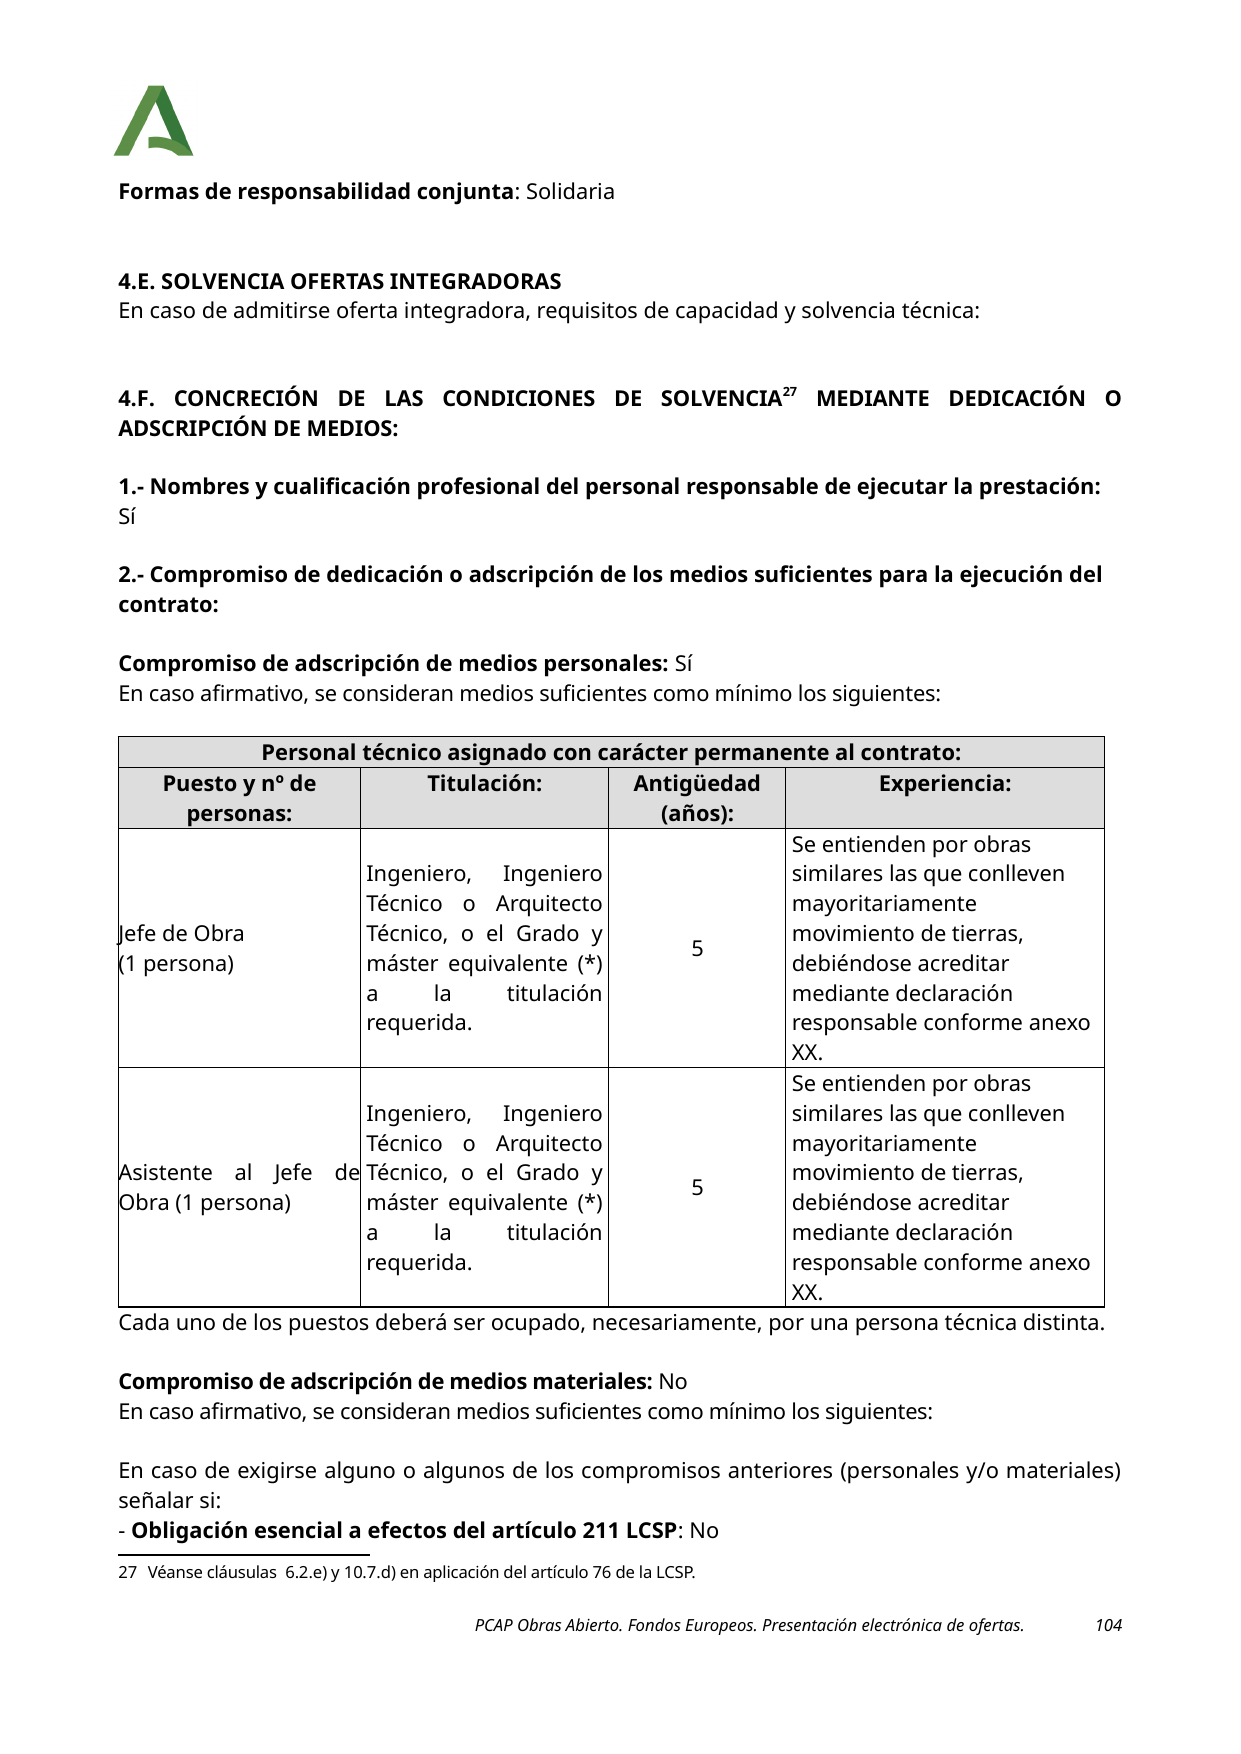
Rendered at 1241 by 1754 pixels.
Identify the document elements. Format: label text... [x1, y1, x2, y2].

text Compromiso de adscripción de medios materiales: No [118, 1366, 1122, 1396]
text - Obligación esencial a efectos del artículo 211 LCSP: No [118, 1515, 1122, 1545]
table_cell Titulación: [361, 768, 608, 828]
table_header Personal técnico asignado con carácter permanente al contrato: [119, 737, 1104, 767]
table_cell Jefe de Obra (1 persona) [119, 829, 360, 1067]
table_cell Ingeniero, Ingeniero Técnico o Arquitecto Técnico, o el Grado y máster equivalente (*) a la titulación requerida. [361, 1068, 608, 1306]
table_cell Experiencia: [786, 768, 1104, 828]
table_cell Ingeniero, Ingeniero Técnico o Arquitecto Técnico, o el Grado y máster equivalente (*) a la titulación requerida. [361, 829, 608, 1067]
text En caso de admitirse oferta integradora, requisitos de capacidad y solvencia técnica: [118, 296, 1122, 325]
table_cell Se entienden por obras similares las que conlleven mayoritariamente movimiento de tierras, debiéndose acreditar mediante declaración responsable conforme anexo XX. [786, 1068, 1104, 1306]
table_cell Asistente al Jefe de Obra (1 persona) [119, 1068, 360, 1306]
text Compromiso de adscripción de medios personales: Sí [118, 648, 1122, 678]
text En caso de exigirse alguno o algunos de los compromisos anteriores (personales y/o materiales) señalar si: [118, 1455, 1122, 1515]
text 4.F. CONCRECIÓN DE LAS CONDICIONES DE SOLVENCIA MEDIANTE DEDICACIÓN O ADSCRIPCIÓN DE MEDIOS: [118, 383, 1122, 442]
picture [109, 81, 198, 160]
text En caso afirmativo, se consideran medios suficientes como mínimo los siguientes: [118, 678, 1122, 707]
table_cell Se entienden por obras similares las que conlleven mayoritariamente movimiento de tierras, debiéndose acreditar mediante declaración responsable conforme anexo XX. [786, 829, 1104, 1067]
table_cell 5 [609, 1068, 785, 1306]
text 1.- Nombres y cualificación profesional del personal responsable de ejecutar la prestación: Sí [118, 471, 1122, 531]
text En caso afirmativo, se consideran medios suficientes como mínimo los siguientes: [118, 1396, 1122, 1426]
table_cell Antigüedad (años): [609, 768, 785, 828]
table_cell Puesto y nº de personas: [119, 768, 360, 828]
text Véanse cláusulas 6.2.e) y 10.7.d) en aplicación del artículo 76 de la LCSP. [118, 1561, 1122, 1584]
text 2.- Compromiso de dedicación o adscripción de los medios suficientes para la ejecución del contrato: [118, 559, 1122, 619]
text Formas de responsabilidad conjunta: Solidaria [118, 176, 1122, 206]
text 4.E. SOLVENCIA OFERTAS INTEGRADORAS [118, 266, 1122, 296]
table_cell 5 [609, 829, 785, 1067]
text Cada uno de los puestos deberá ser ocupado, necesariamente, por una persona técnica distinta. [118, 1307, 1122, 1337]
